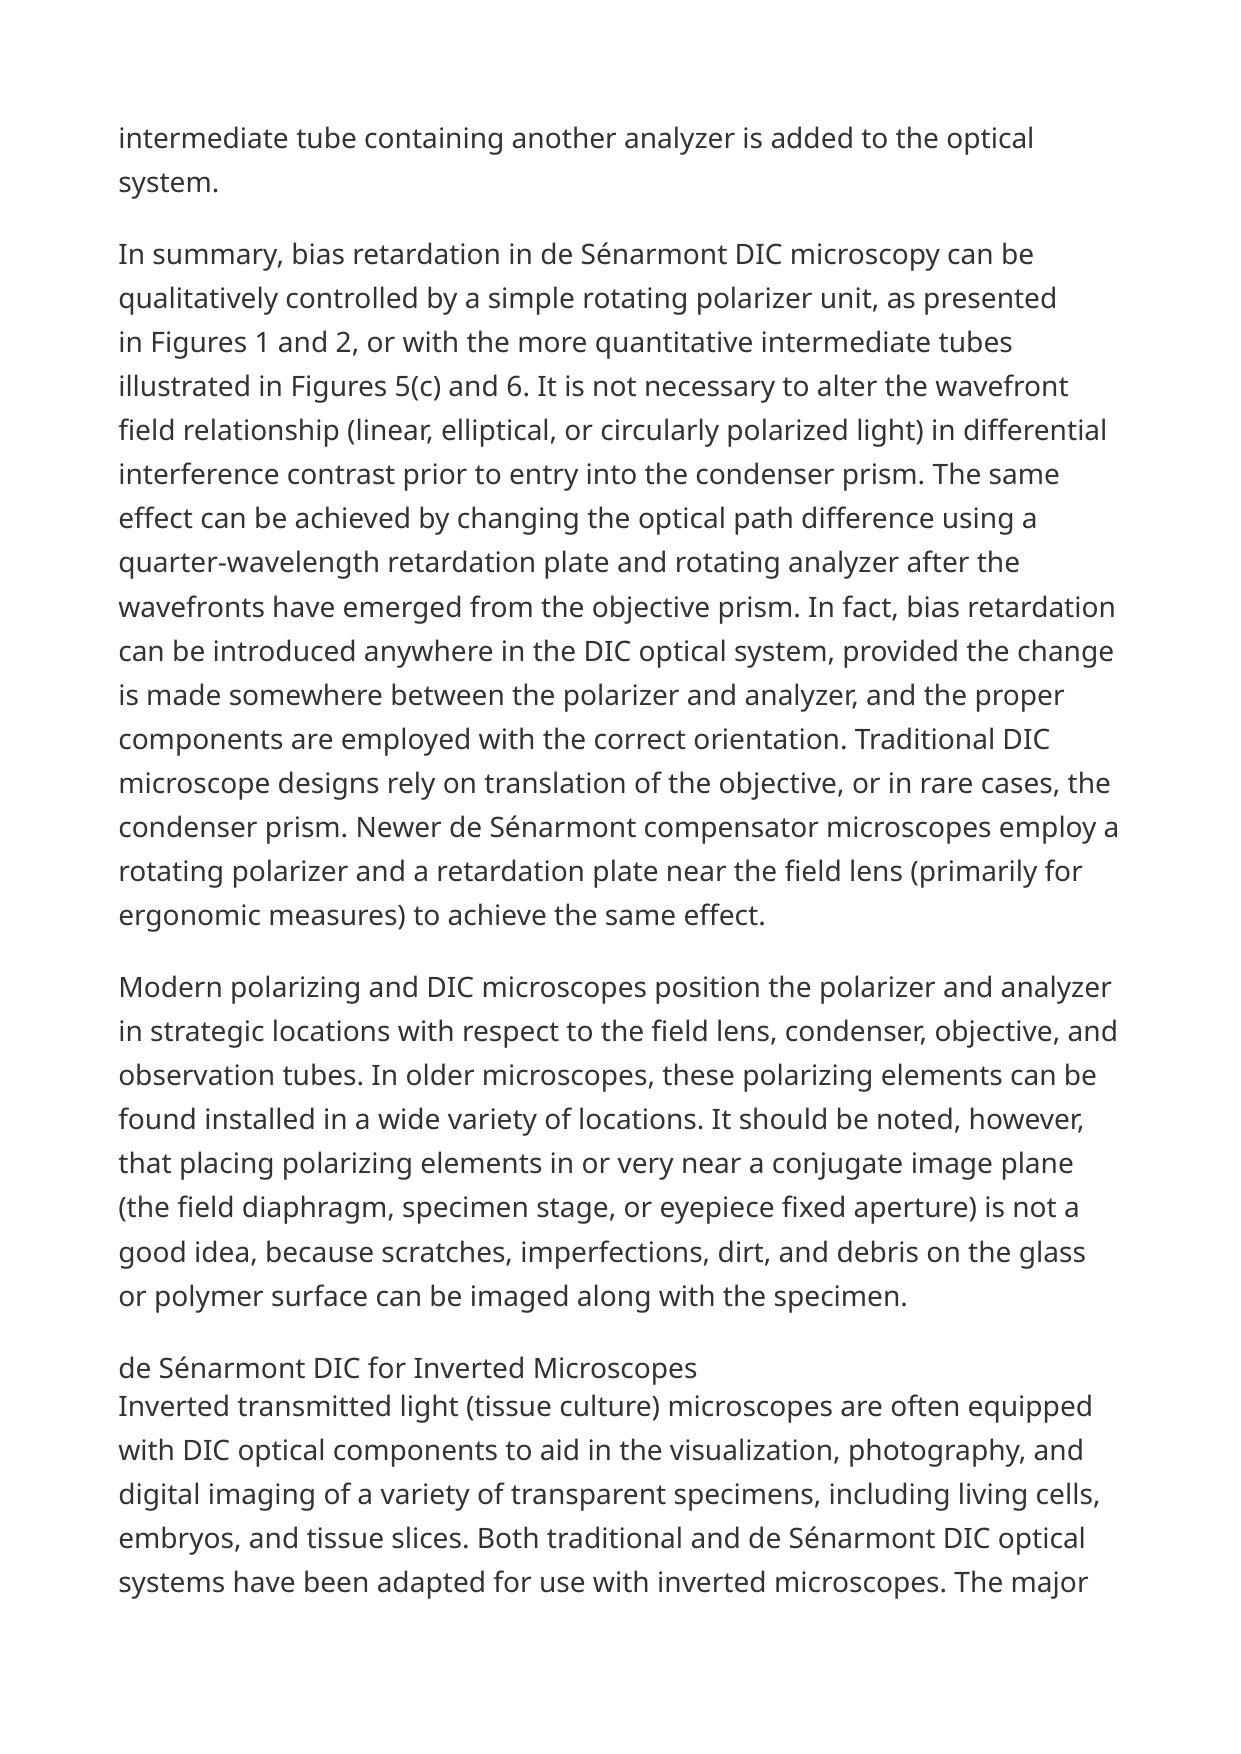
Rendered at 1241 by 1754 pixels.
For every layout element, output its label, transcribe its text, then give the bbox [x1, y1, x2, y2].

text Inverted transmitted light (tissue culture) microscopes are often equipped with DIC optical components to aid in the visualization, photography, and digital imaging of a variety of transparent specimens, including living cells, embryos, and tissue slices. Both traditional and de Sénarmont DIC optical systems have been adapted for use with inverted microscopes. The major [118, 1386, 1122, 1601]
subtitle de Sénarmont DIC for Inverted Microscopes [118, 1348, 1122, 1386]
text intermediate tube containing another analyzer is added to the optical system. [118, 118, 1122, 201]
text Modern polarizing and DIC microscopes position the polarizer and analyzer in strategic locations with respect to the field lens, condenser, objective, and observation tubes. In older microscopes, these polarizing elements can be found installed in a wide variety of locations. It should be noted, however, that placing polarizing elements in or very near a conjugate image plane (the field diaphragm, specimen stage, or eyepiece fixed aperture) is not a good idea, because scratches, imperfections, dirt, and debris on the glass or polymer surface can be imaged along with the specimen. [118, 967, 1122, 1314]
text In summary, bias retardation in de Sénarmont DIC microscopy can be qualitatively controlled by a simple rotating polarizer unit, as presented in Figures 1 and 2, or with the more quantitative intermediate tubes illustrated in Figures 5(c) and 6. It is not necessary to alter the wavefront field relationship (linear, elliptical, or circularly polarized light) in differential interference contrast prior to entry into the condenser prism. The same effect can be achieved by changing the optical path difference using a quarter-wavelength retardation plate and rotating analyzer after the wavefronts have emerged from the objective prism. In fact, bias retardation can be introduced anywhere in the DIC optical system, provided the change is made somewhere between the polarizer and analyzer, and the proper components are employed with the correct orientation. Traditional DIC microscope designs rely on translation of the objective, or in rare cases, the condenser prism. Newer de Sénarmont compensator microscopes employ a rotating polarizer and a retardation plate near the field lens (primarily for ergonomic measures) to achieve the same effect. [118, 234, 1122, 934]
